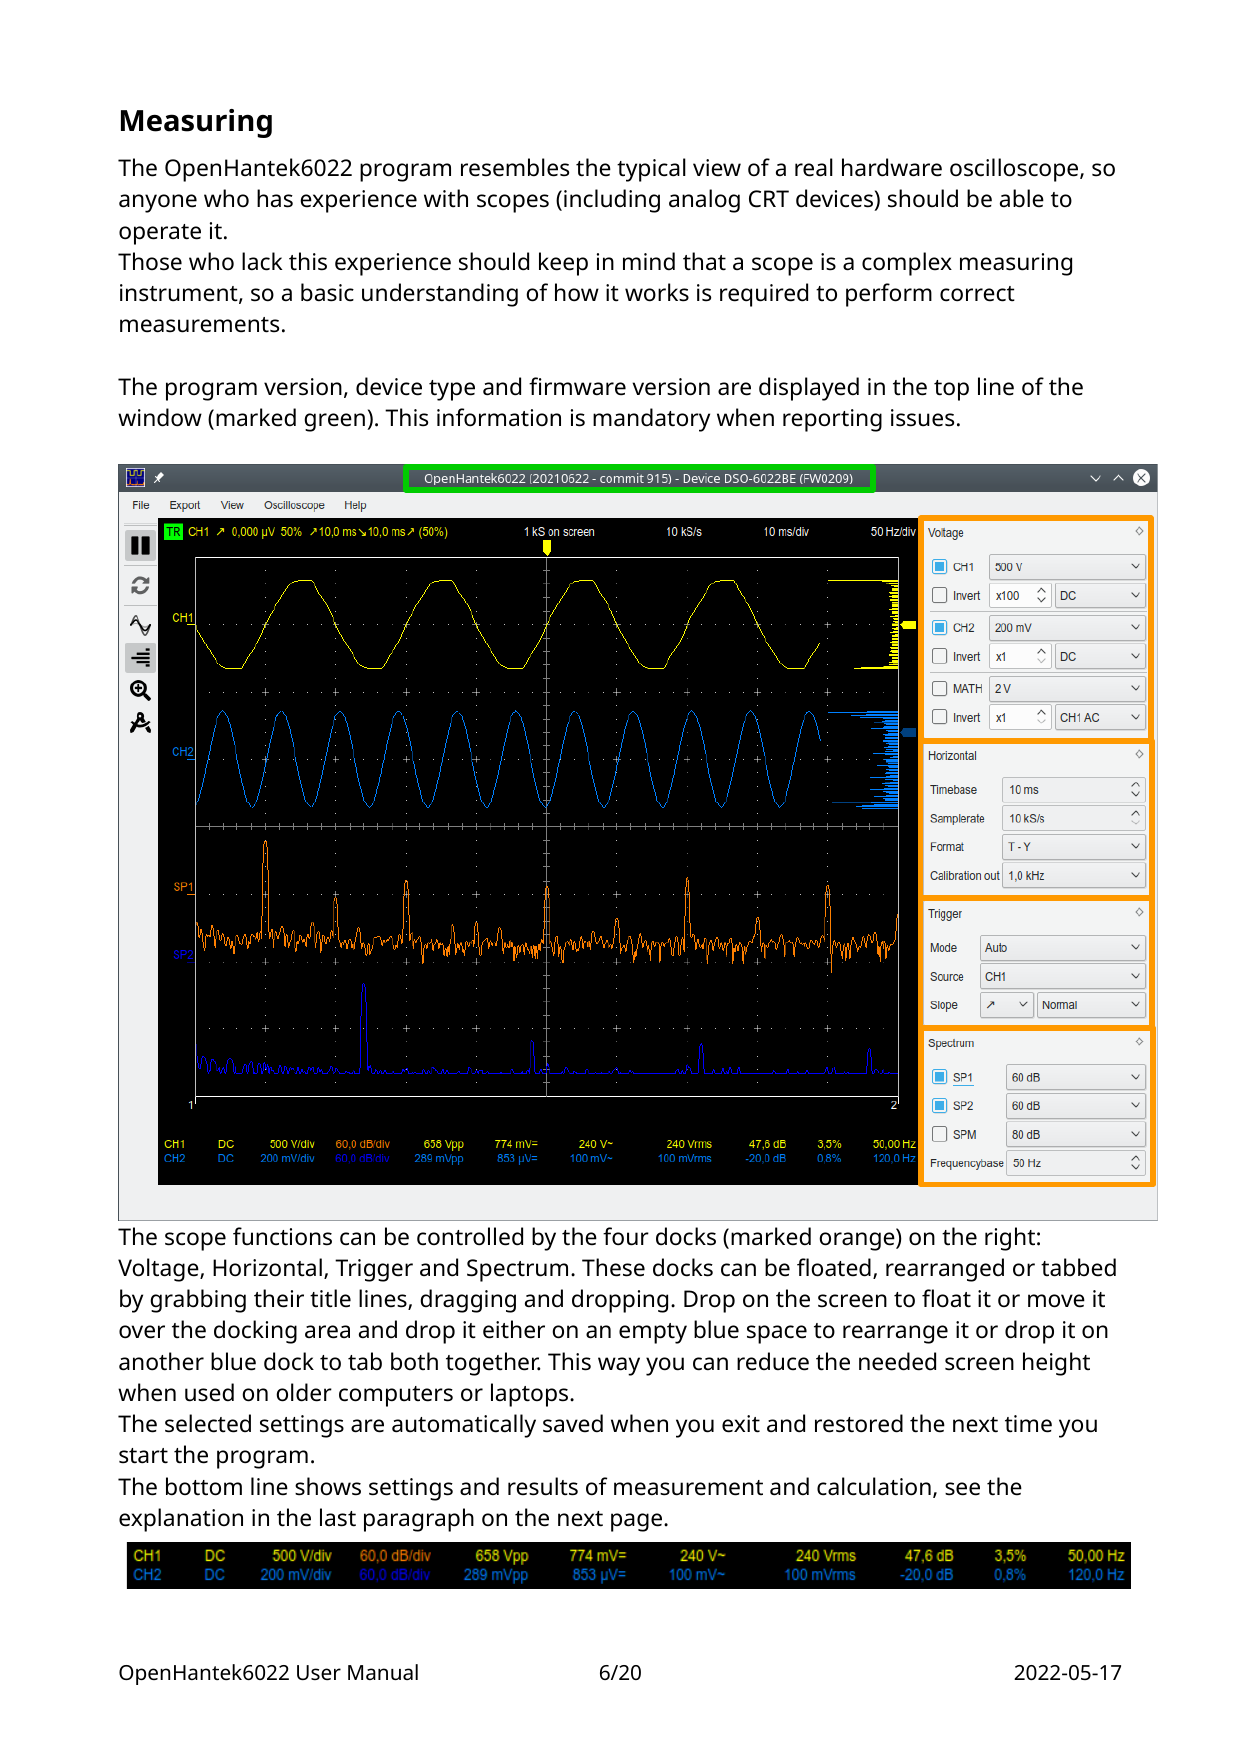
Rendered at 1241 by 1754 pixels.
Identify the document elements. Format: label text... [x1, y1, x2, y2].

text The program version, device type and firmware version are displayed in the top line of the window (marked green). This information is mandatory when reporting issues. [118, 371, 1122, 433]
text The scope functions can be controlled by the four docks (marked orange) on the right: Voltage, Horizontal, Trigger and Spectrum. These docks can be floated, rearranged or tabbed by grabbing their title lines, dragging and dropping. Drop on the screen to float it or move it over the docking area and drop it either on an empty blue space to rearrange it or drop it on another blue dock to tab both together. This way you can reduce the needed screen height when used on older computers or laptops. The selected settings are automatically saved when you exit and restored the next time you start the program. [118, 1221, 1122, 1471]
picture [126, 1542, 1131, 1589]
picture [409, 470, 870, 487]
picture [118, 464, 1158, 1221]
text The bottom line shows settings and results of measurement and calculation, see the explanation in the last paragraph on the next page. [118, 1471, 1122, 1533]
subtitle Measuring [118, 100, 1122, 140]
text Those who lack this experience should keep in mind that a scope is a complex measuring instrument, so a basic understanding of how it works is required to perform correct measurements. [118, 246, 1122, 340]
text The OpenHantek6022 program resembles the typical view of a real hardware oscilloscope, so anyone who has experience with scopes (including analog CRT devices) should be able to operate it. [118, 152, 1122, 246]
